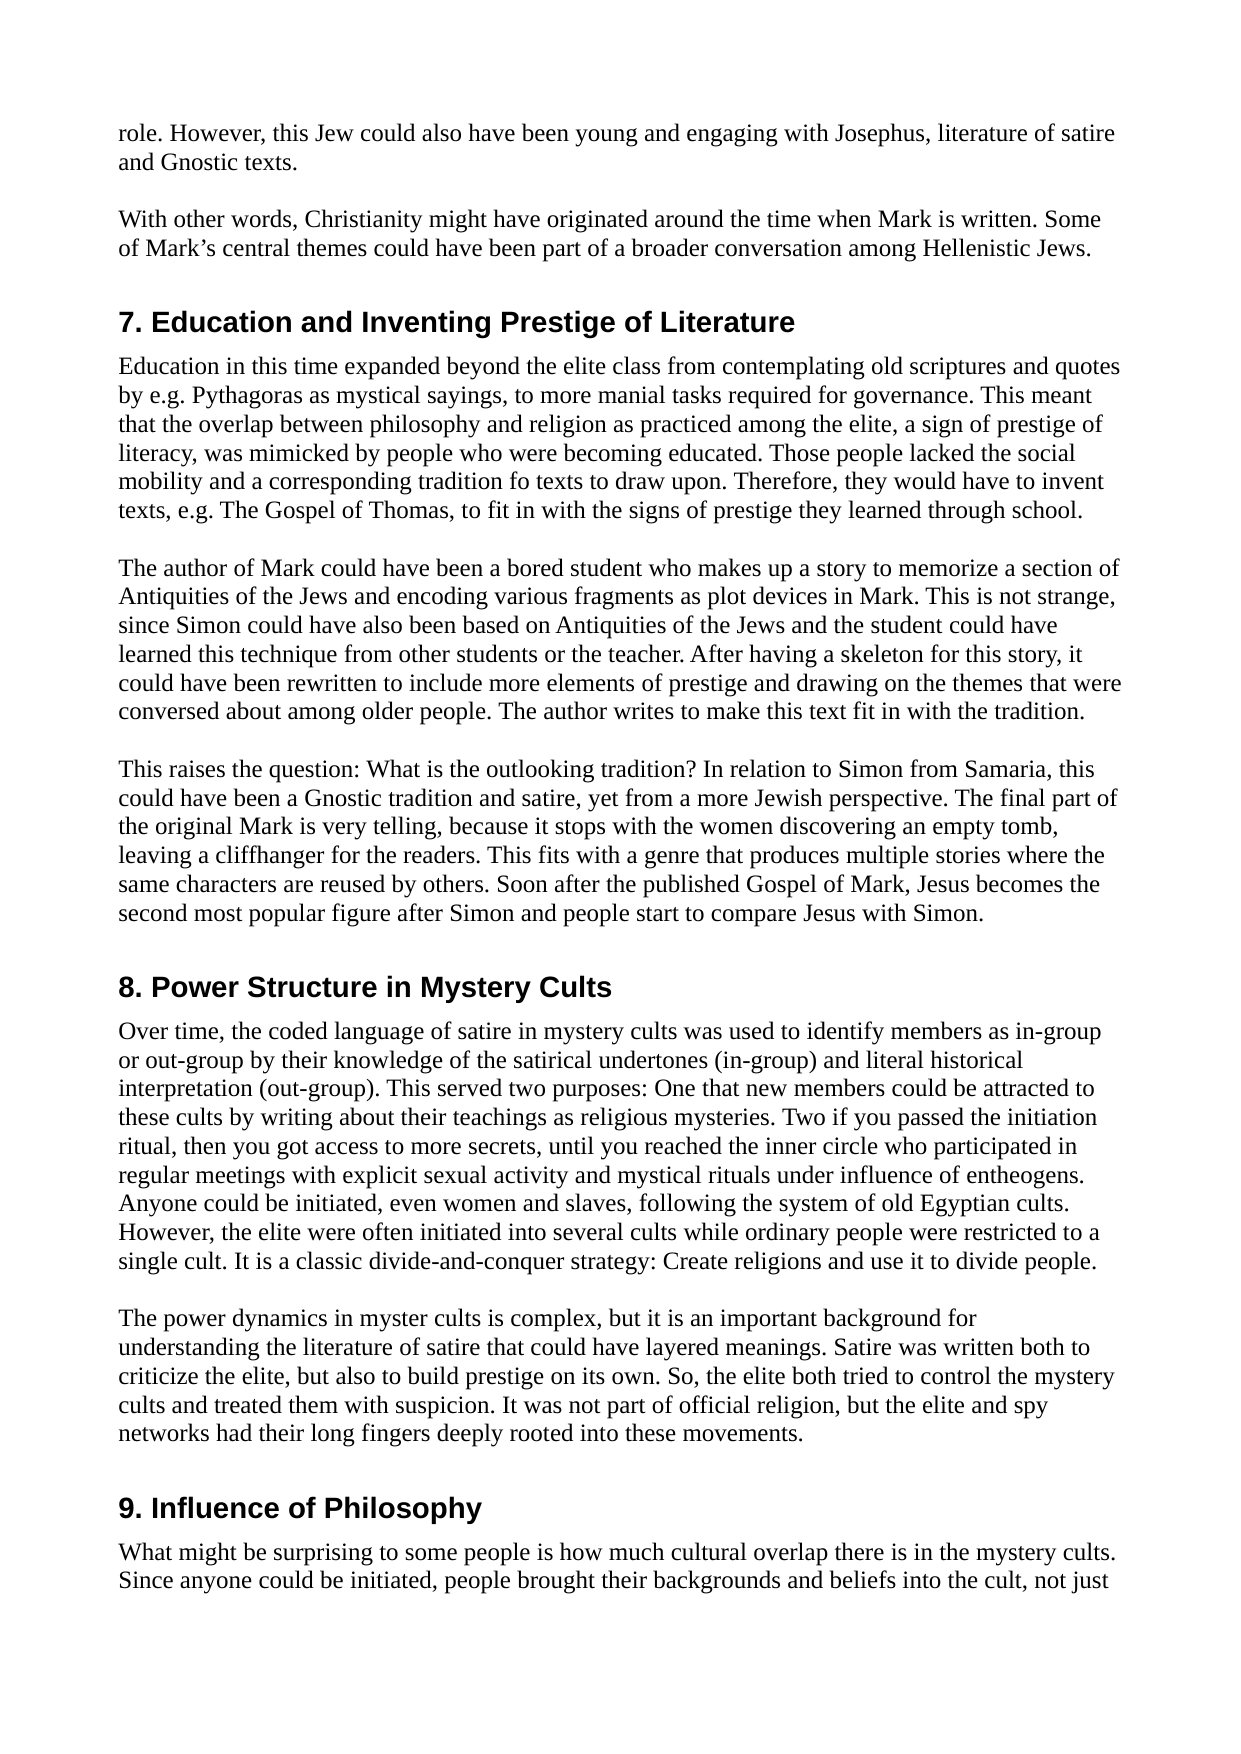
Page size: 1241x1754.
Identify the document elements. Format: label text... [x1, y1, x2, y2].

text Over time, the coded language of satire in mystery cults was used to identify members as in-group or out-group by their knowledge of the satirical undertones (in-group) and literal historical interpretation (out-group). This served two purposes: One that new members could be attracted to these cults by writing about their teachings as religious mysteries. Two if you passed the initiation ritual, then you got access to more secrets, until you reached the inner circle who participated in regular meetings with explicit sexual activity and mystical rituals under influence of entheogens. Anyone could be initiated, even women and slaves, following the system of old Egyptian cults. However, the elite were often initiated into several cults while ordinary people were restricted to a single cult. It is a classic divide-and-conquer strategy: Create religions and use it to divide people. [118, 1016, 1122, 1275]
text With other words, Christianity might have originated around the time when Mark is written. Some of Mark’s central themes could have been part of a broader conversation among Hellenistic Jews. [118, 204, 1122, 262]
subtitle 7. Education and Inventing Prestige of Literature [118, 305, 1122, 339]
text What might be surprising to some people is how much cultural overlap there is in the mystery cults. Since anyone could be initiated, people brought their backgrounds and beliefs into the cult, not just [118, 1537, 1122, 1594]
text Education in this time expanded beyond the elite class from contemplating old scriptures and quotes by e.g. Pythagoras as mystical sayings, to more manial tasks required for governance. This meant that the overlap between philosophy and religion as practiced among the elite, a sign of prestige of literacy, was mimicked by people who were becoming educated. Those people lacked the social mobility and a corresponding tradition fo texts to draw upon. Therefore, they would have to invent texts, e.g. The Gospel of Thomas, to fit in with the signs of prestige they learned through school. [118, 351, 1122, 524]
subtitle 9. Influence of Philosophy [118, 1491, 1122, 1524]
subtitle 8. Power Structure in Mystery Cults [118, 970, 1122, 1003]
text role. However, this Jew could also have been young and engaging with Josephus, literature of satire and Gnostic texts. [118, 118, 1122, 176]
text The power dynamics in myster cults is complex, but it is an important background for understanding the literature of satire that could have layered meanings. Satire was written both to criticize the elite, but also to build prestige on its own. So, the elite both tried to control the mystery cults and treated them with suspicion. It was not part of official religion, but the elite and spy networks had their long fingers deeply rooted into these movements. [118, 1303, 1122, 1447]
text The author of Mark could have been a bored student who makes up a story to memorize a section of Antiquities of the Jews and encoding various fragments as plot devices in Mark. This is not strange, since Simon could have also been based on Antiquities of the Jews and the student could have learned this technique from other students or the teacher. After having a skeleton for this story, it could have been rewritten to include more elements of prestige and drawing on the themes that were conversed about among older people. The author writes to make this text fit in with the tradition. [118, 553, 1122, 725]
text This raises the question: What is the outlooking tradition? In relation to Simon from Samaria, this could have been a Gnostic tradition and satire, yet from a more Jewish perspective. The final part of the original Mark is very telling, because it stops with the women discovering an empty tomb, leaving a cliffhanger for the readers. This fits with a genre that produces multiple stories where the same characters are reused by others. Soon after the published Gospel of Mark, Jesus becomes the second most popular figure after Simon and people start to compare Jesus with Simon. [118, 754, 1122, 926]
